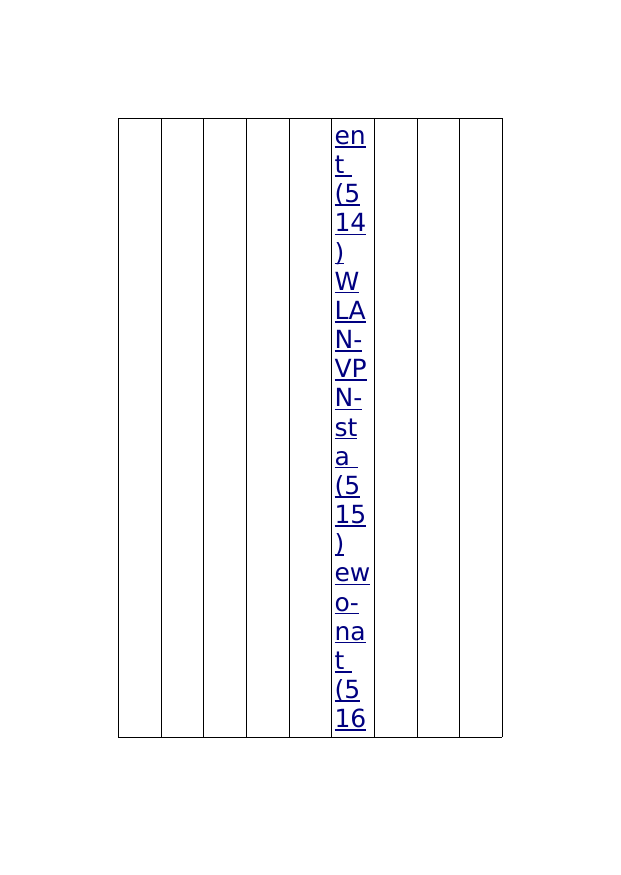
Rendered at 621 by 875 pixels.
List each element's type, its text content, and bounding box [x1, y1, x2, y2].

table_cell [375, 119, 417, 737]
table_cell [247, 119, 289, 737]
table_cell [418, 119, 459, 737]
table_cell [119, 119, 161, 737]
table_cell [204, 119, 246, 737]
table_cell [162, 119, 203, 737]
table_cell [460, 119, 502, 737]
table_cell ent (514) WLAN-VPN-sta (515) ewo-nat (516 [332, 119, 374, 737]
table_cell [290, 119, 331, 737]
